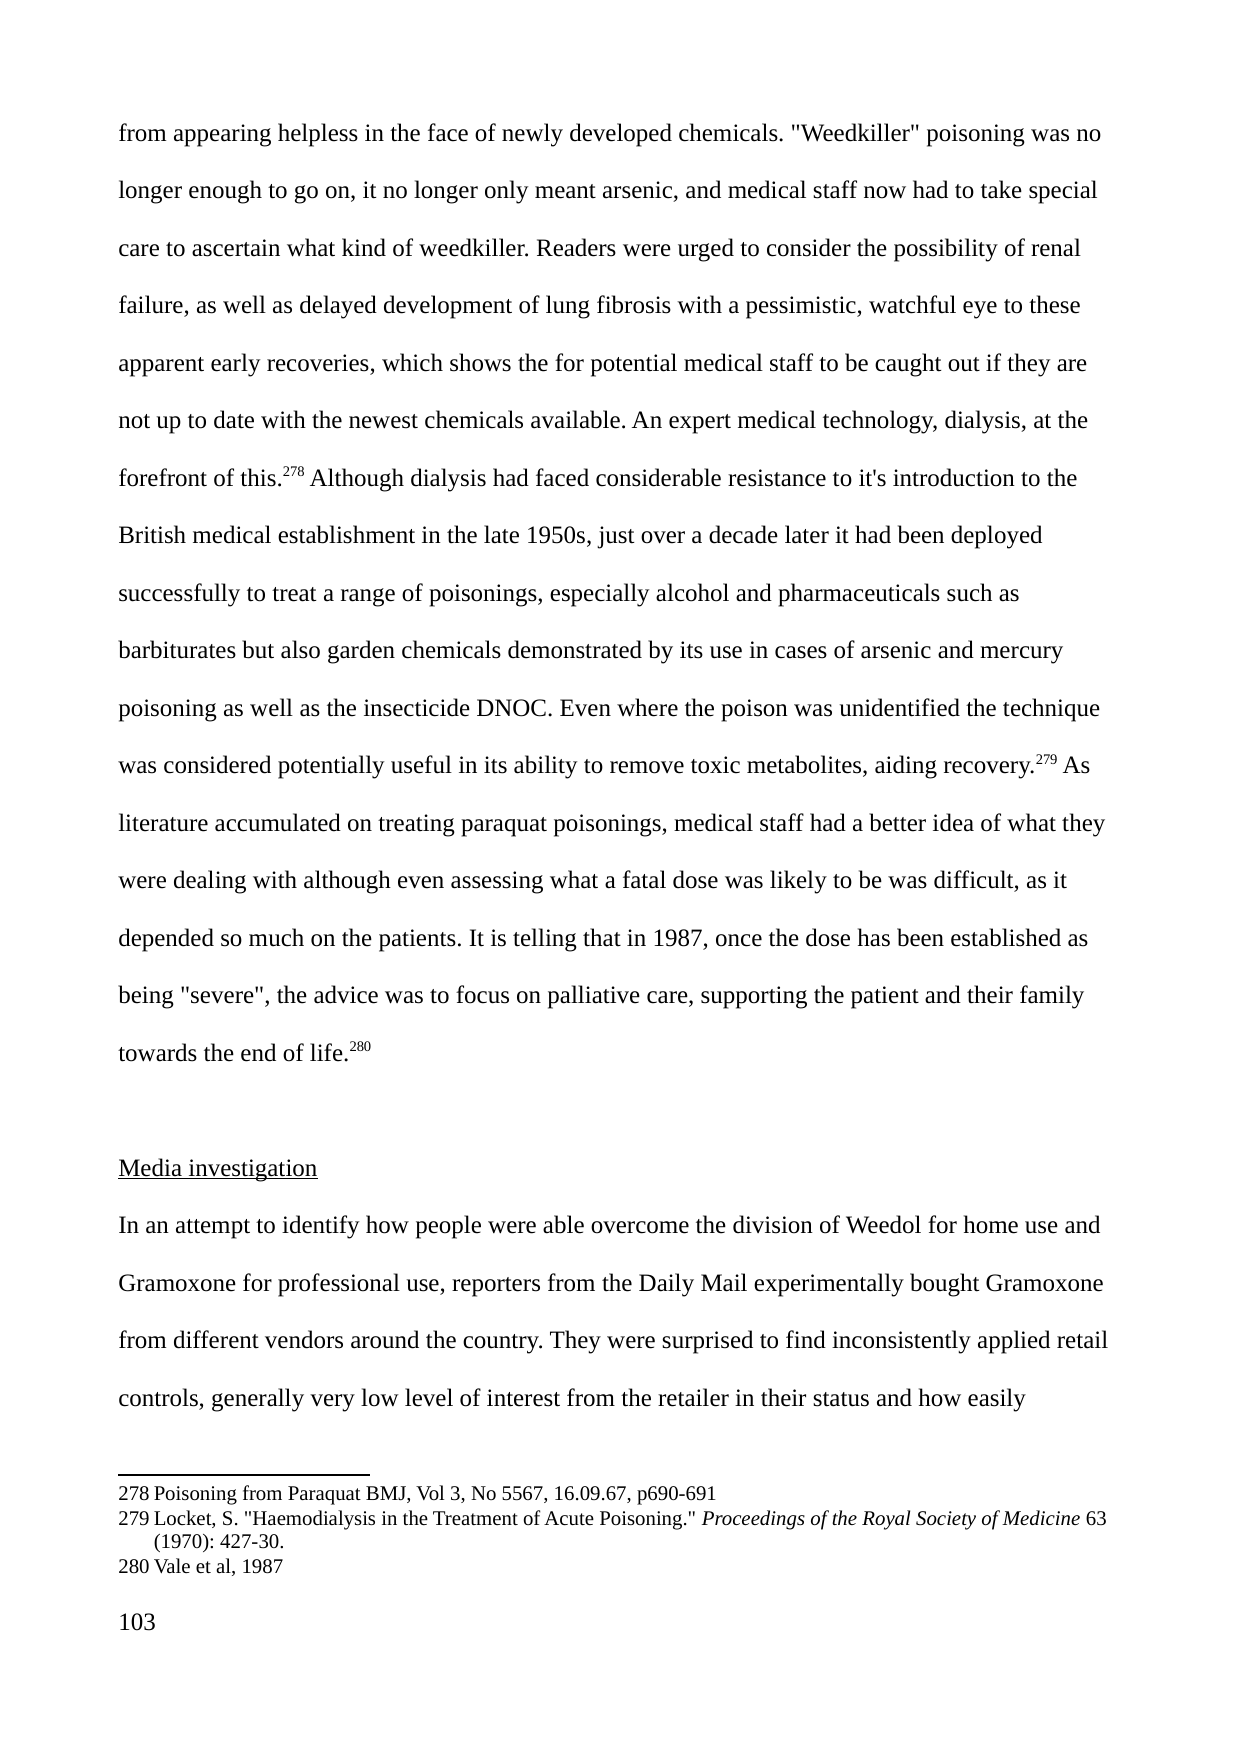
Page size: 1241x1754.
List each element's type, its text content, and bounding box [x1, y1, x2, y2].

text In an attempt to identify how people were able overcome the division of Weedol for home use and Gramoxone for professional use, reporters from the Daily Mail experimentally bought Gramoxone from different vendors around the country. They were surprised to find inconsistently applied retail controls, generally very low level of interest from the retailer in their status and how easily [118, 1211, 1122, 1412]
text Media investigation [118, 1153, 1122, 1182]
text Vale et al, 1987 [118, 1553, 1122, 1578]
text from appearing helpless in the face of newly developed chemicals. "Weedkiller" poisoning was no longer enough to go on, it no longer only meant arsenic, and medical staff now had to take special care to ascertain what kind of weedkiller. Readers were urged to consider the possibility of renal failure, as well as delayed development of lung fibrosis with a pessimistic, watchful eye to these apparent early recoveries, which shows the for potential medical staff to be caught out if they are not up to date with the newest chemicals available. An expert medical technology, dialysis, at the forefront of this. Although dialysis had faced considerable resistance to it's introduction to the British medical establishment in the late 1950s, just over a decade later it had been deployed successfully to treat a range of poisonings, especially alcohol and pharmaceuticals such as barbiturates but also garden chemicals demonstrated by its use in cases of arsenic and mercury poisoning as well as the insecticide DNOC. Even where the poison was unidentified the technique was considered potentially useful in its ability to remove toxic metabolites, aiding recovery. As literature accumulated on treating paraquat poisonings, medical staff had a better idea of what they were dealing with although even assessing what a fatal dose was likely to be was difficult, as it depended so much on the patients. It is telling that in 1987, once the dose has been established as being "severe", the advice was to focus on palliative care, supporting the patient and their family towards the end of life. [118, 118, 1122, 1067]
text Poisoning from Paraquat BMJ, Vol 3, No 5567, 16.09.67, p690-691 [118, 1481, 1122, 1505]
text Locket, S. "Haemodialysis in the Treatment of Acute Poisoning." Proceedings of the Royal Society of Medicine 63 (1970): 427-30. [118, 1505, 1122, 1553]
